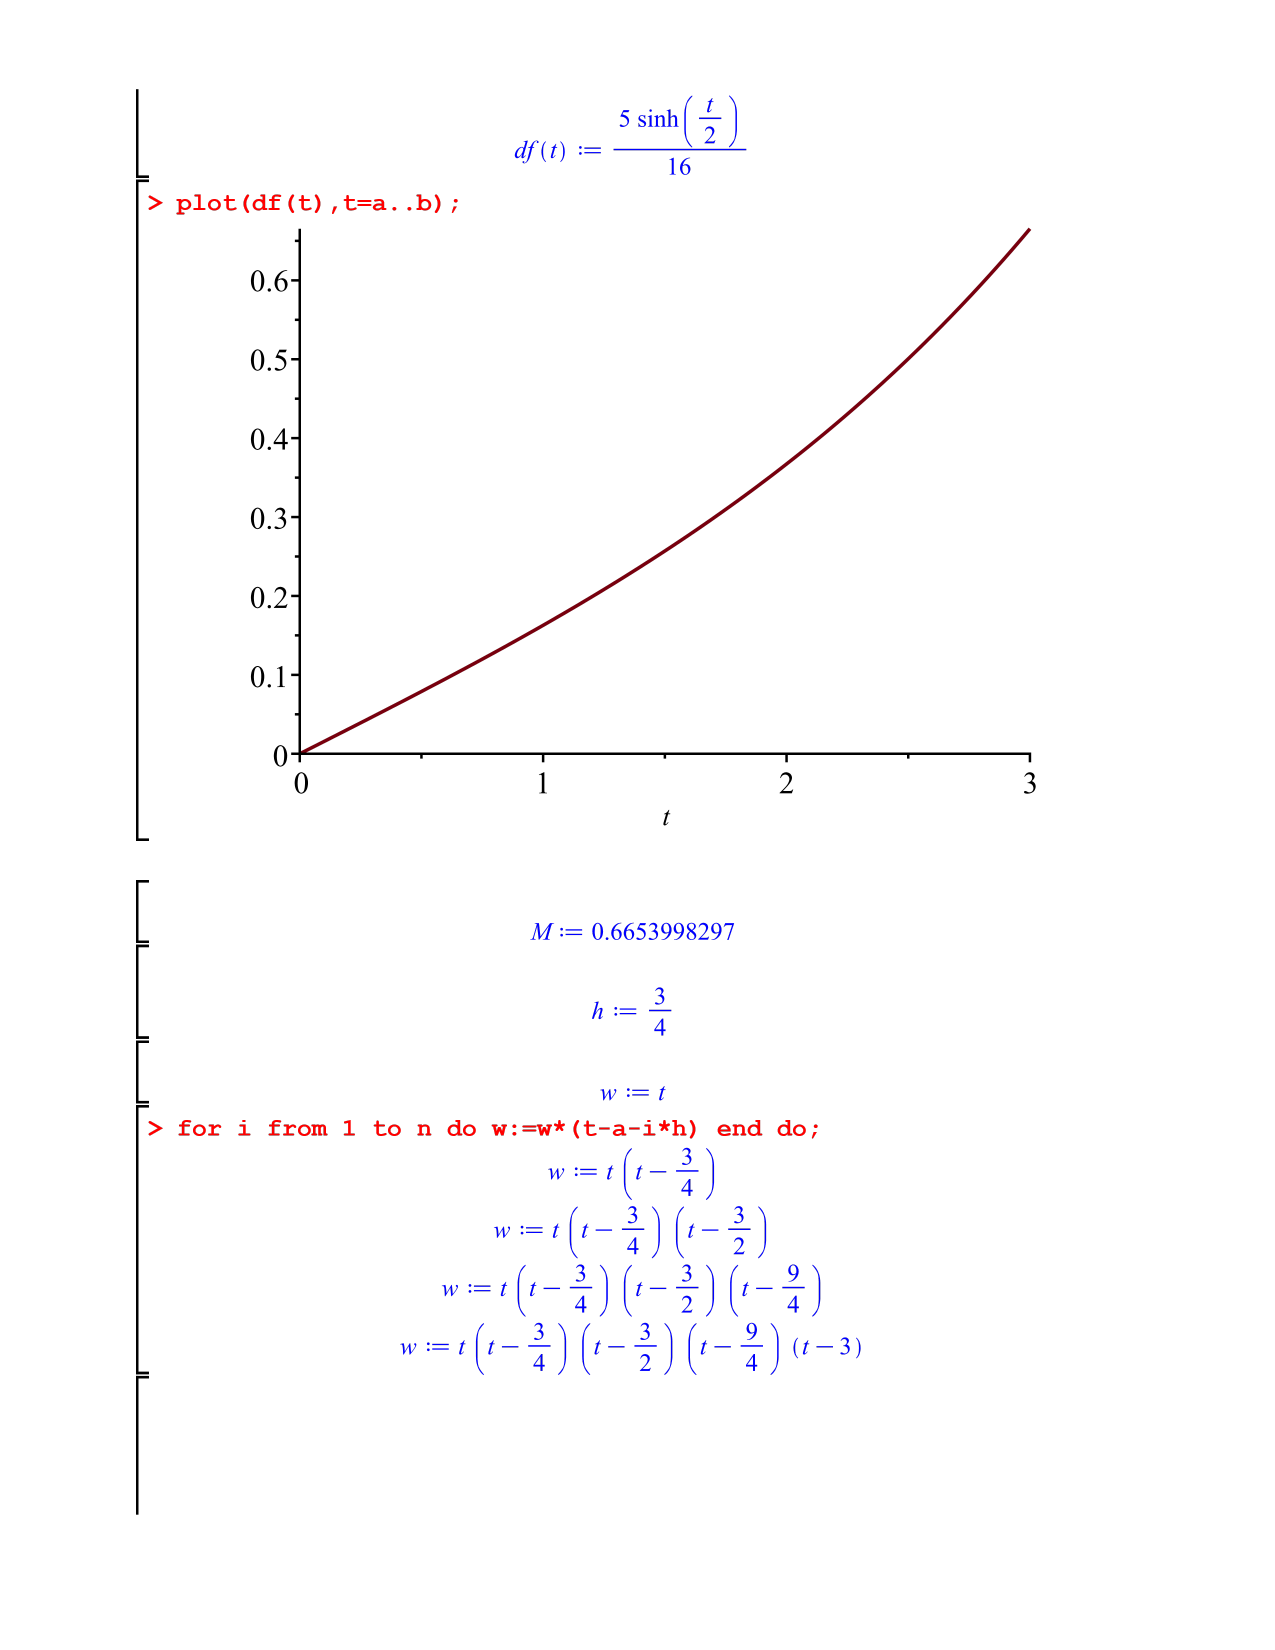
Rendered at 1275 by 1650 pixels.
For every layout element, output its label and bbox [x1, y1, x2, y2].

picture [135, 88, 1036, 1515]
